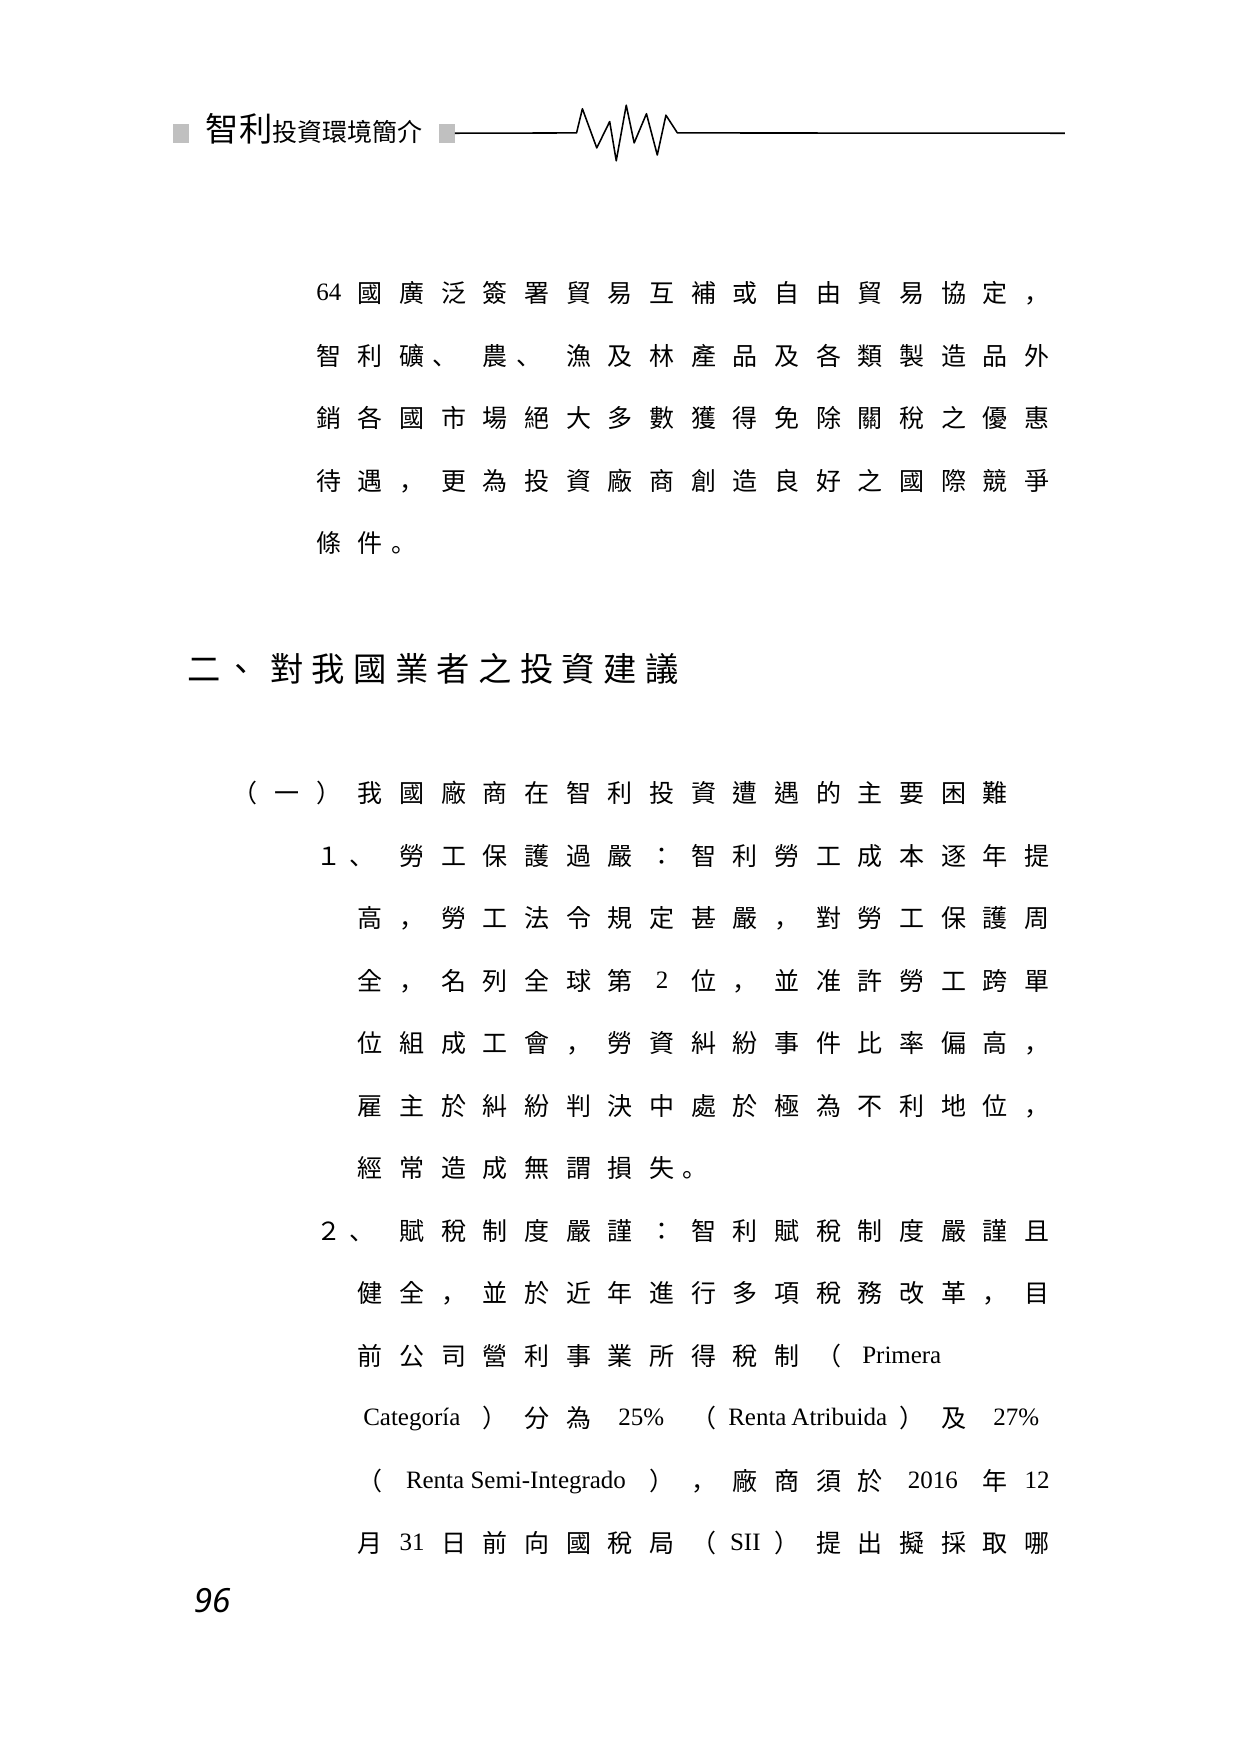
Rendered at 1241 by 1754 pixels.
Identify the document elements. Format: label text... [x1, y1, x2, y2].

text １、勞工保護過嚴：智利勞工成本逐年提高，勞工法令規定甚嚴，對勞工保護周全，名列全球第2位，並准許勞工跨單位組成工會，勞資糾紛事件比率偏高，雇主於糾紛判決中處於極為不利地位，經常造成無謂損失。 [281, 813, 1058, 1188]
text 二、對我國業者之投資建議 [183, 625, 1058, 688]
text 64國廣泛簽署貿易互補或自由貿易協定，智利礦、農、漁及林產品及各類製造品外銷各國市場絕大多數獲得免除關稅之優惠待遇，更為投資廠商創造良好之國際競爭條件。 [281, 250, 1058, 563]
text ２、賦稅制度嚴謹：智利賦稅制度嚴謹且健全，並於近年進行多項稅務改革，目前公司營利事業所得稅制（Primera Categoría）分為25%（Renta Atribuida）及27%（Renta Semi-Integrado），廠商須於2016年12月31日前向國稅局（SII）提出擬採取哪 [281, 1188, 1058, 1563]
text （一）我國廠商在智利投資遭遇的主要困難 [207, 750, 1058, 813]
